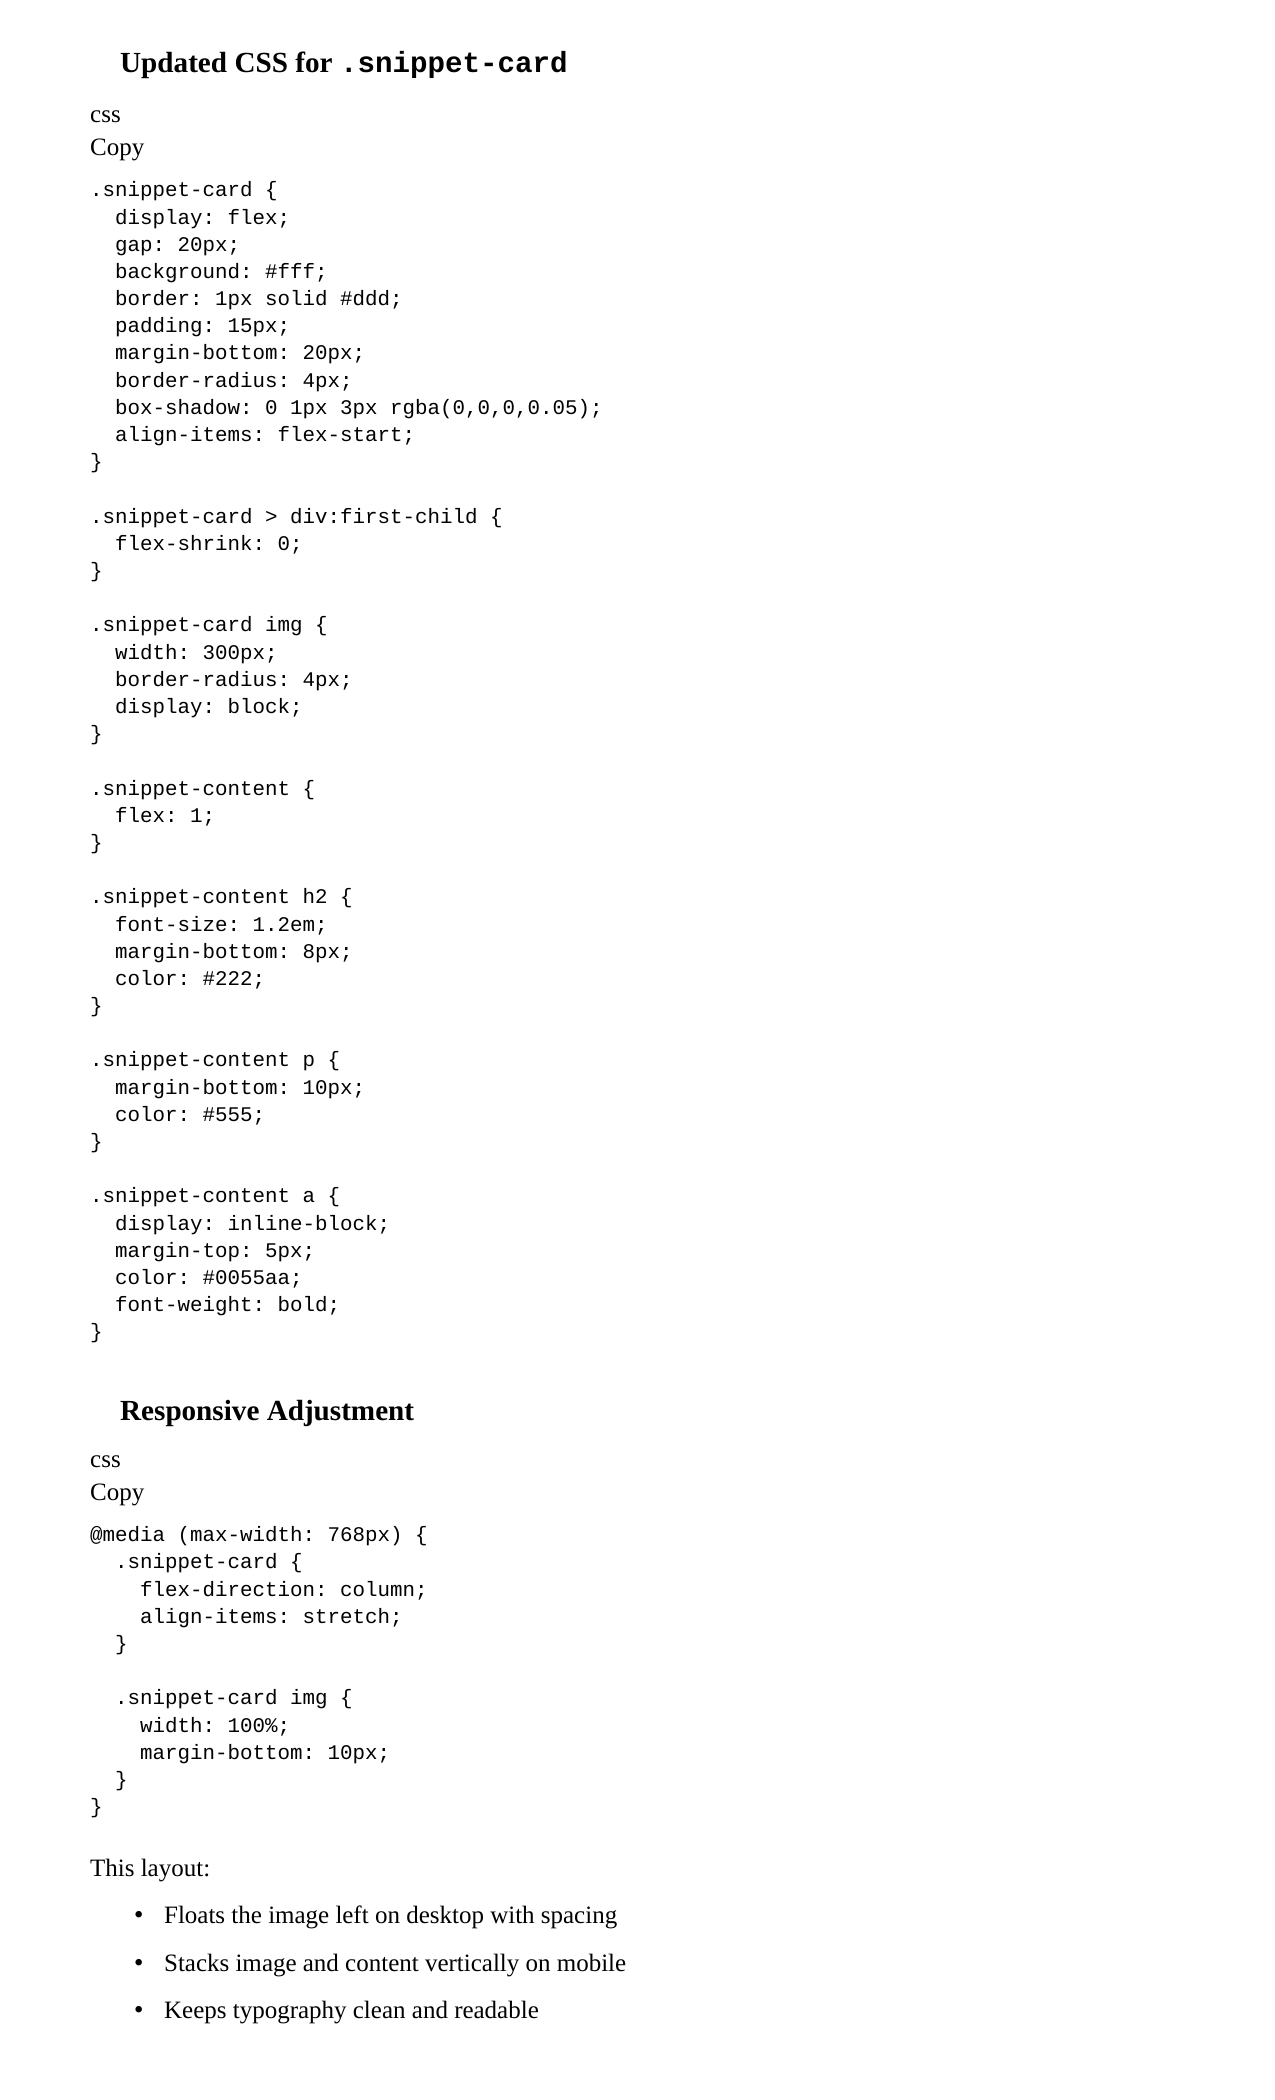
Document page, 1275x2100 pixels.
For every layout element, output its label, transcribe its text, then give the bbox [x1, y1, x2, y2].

text } [90, 995, 1230, 1019]
text box-shadow: 0 1px 3px rgba(0,0,0,0.05); [90, 397, 1230, 421]
text display: flex; [90, 207, 1230, 230]
text This layout: [90, 1853, 1230, 1882]
text align-items: flex-start; [90, 424, 1230, 448]
text display: inline-block; [90, 1213, 1230, 1236]
text } [90, 1131, 1230, 1155]
text font-weight: bold; [90, 1294, 1230, 1318]
text @media (max-width: 768px) { [90, 1524, 1230, 1548]
text color: #555; [90, 1104, 1230, 1127]
subtitle 📱 Responsive Adjustment [90, 1393, 1230, 1426]
text } [90, 451, 1230, 475]
list Stacks image and content vertically on mobile [134, 1948, 1230, 1977]
text margin-top: 5px; [90, 1240, 1230, 1263]
text Copy [90, 1477, 1230, 1505]
text gap: 20px; [90, 234, 1230, 257]
text .snippet-content a { [90, 1185, 1230, 1209]
text flex-direction: column; [90, 1579, 1230, 1602]
text color: #222; [90, 968, 1230, 992]
text .snippet-content { [90, 778, 1230, 801]
text background: #fff; [90, 261, 1230, 285]
text } [90, 1633, 1230, 1657]
text } [90, 723, 1230, 747]
text border: 1px solid #ddd; [90, 288, 1230, 312]
text margin-bottom: 10px; [90, 1742, 1230, 1765]
text } [90, 1769, 1230, 1793]
text .snippet-card { [90, 1551, 1230, 1575]
text } [90, 1796, 1230, 1820]
text .snippet-card > div:first-child { [90, 506, 1230, 529]
text .snippet-card { [90, 179, 1230, 203]
text width: 300px; [90, 642, 1230, 665]
text display: block; [90, 696, 1230, 720]
list Floats the image left on desktop with spacing [134, 1900, 1230, 1929]
text } [90, 1321, 1230, 1345]
text css [90, 99, 1230, 128]
text .snippet-card img { [90, 614, 1230, 638]
text } [90, 560, 1230, 584]
text } [90, 832, 1230, 856]
text css [90, 1444, 1230, 1472]
text font-size: 1.2em; [90, 913, 1230, 937]
text padding: 15px; [90, 315, 1230, 339]
text Copy [90, 132, 1230, 161]
text align-items: stretch; [90, 1606, 1230, 1629]
text .snippet-content h2 { [90, 886, 1230, 910]
text width: 100%; [90, 1714, 1230, 1738]
text .snippet-card img { [90, 1687, 1230, 1711]
text margin-bottom: 20px; [90, 343, 1230, 366]
text color: #0055aa; [90, 1267, 1230, 1291]
text margin-bottom: 8px; [90, 941, 1230, 964]
text flex: 1; [90, 805, 1230, 828]
text margin-bottom: 10px; [90, 1077, 1230, 1100]
subtitle 🎨 Updated CSS for .snippet-card [90, 45, 1230, 81]
text flex-shrink: 0; [90, 533, 1230, 557]
list Keeps typography clean and readable [134, 1996, 1230, 2024]
text border-radius: 4px; [90, 669, 1230, 692]
text .snippet-content p { [90, 1049, 1230, 1073]
text border-radius: 4px; [90, 370, 1230, 393]
